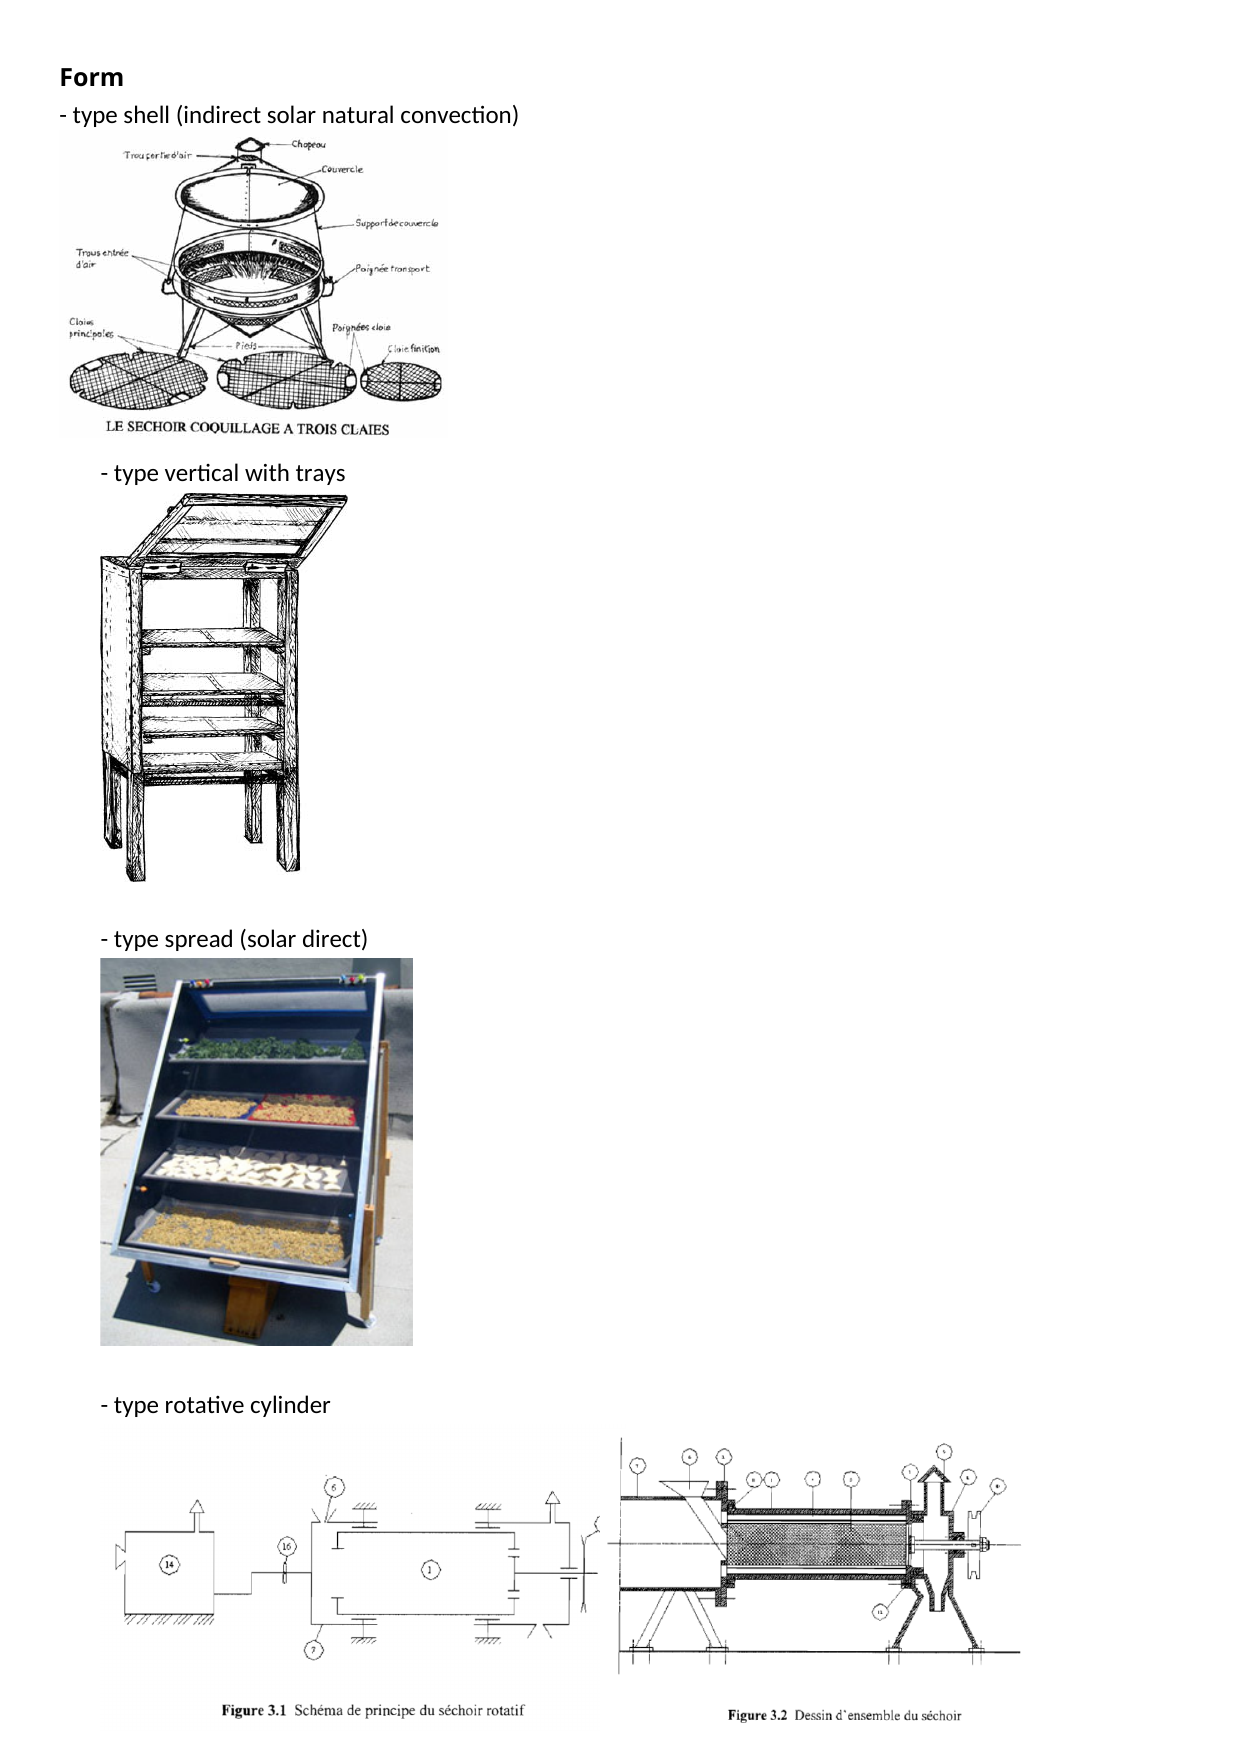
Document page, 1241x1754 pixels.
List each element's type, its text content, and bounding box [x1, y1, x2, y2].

picture [59, 130, 448, 438]
subtitle Form [59, 59, 1181, 93]
text - type vertical with trays [100, 457, 1181, 488]
picture [100, 1424, 1031, 1736]
picture [100, 493, 348, 882]
text - type rotative cylinder [100, 1389, 1181, 1419]
text - type spread (solar direct) [100, 923, 1181, 954]
subtitle - type shell (indirect solar natural convection) [59, 99, 1181, 129]
picture [100, 958, 413, 1346]
